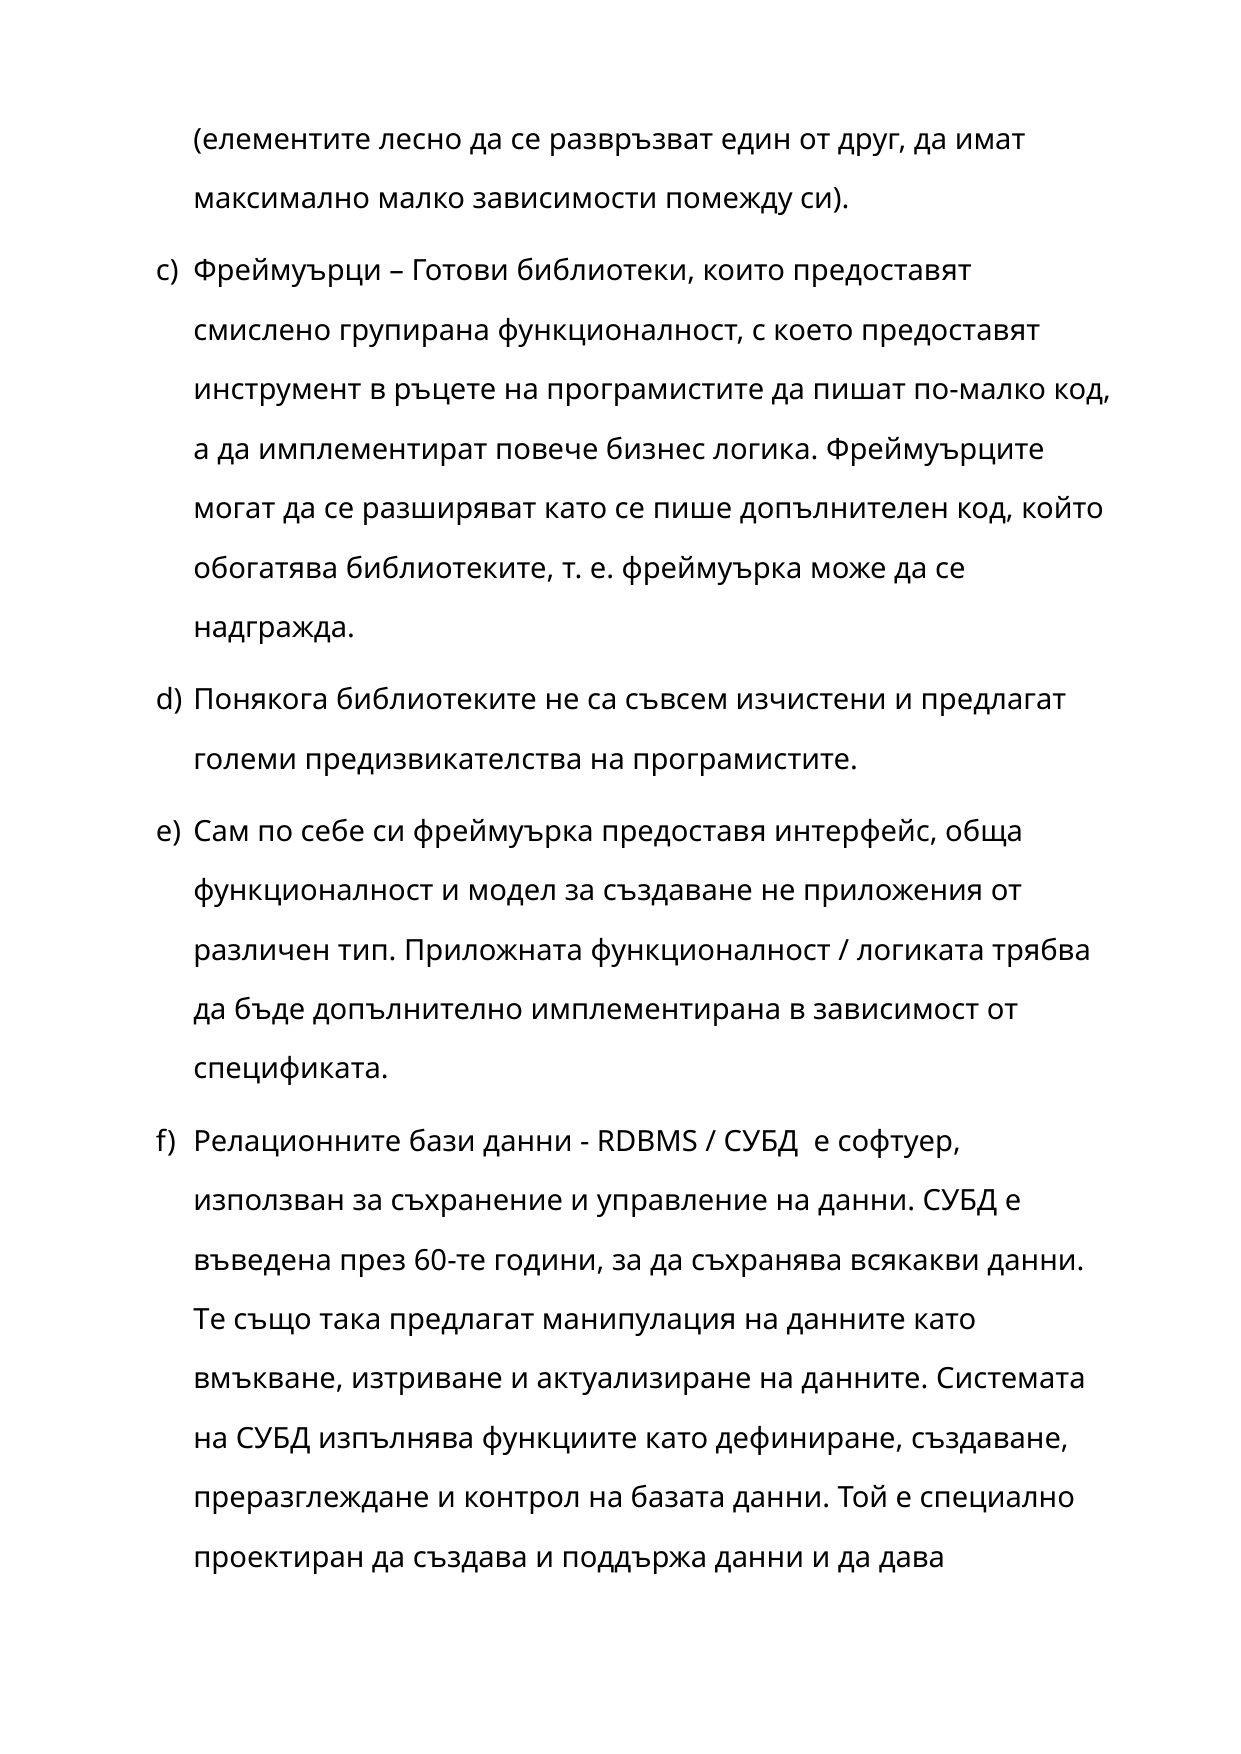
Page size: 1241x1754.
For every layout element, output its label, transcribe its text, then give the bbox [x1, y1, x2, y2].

list (елементите лесно да се развръзват един от друг, да имат максимално малко зависимости помежду си). [156, 118, 1112, 217]
list Понякога библиотеките не са съвсем изчистени и предлагат големи предизвикателства на програмистите. [156, 678, 1112, 778]
list Сам по себе си фреймуърка предоставя интерфейс, обща функционалност и модел за създаване не приложения от различен тип. Приложната функционалност / логиката трябва да бъде допълнително имплементирана в зависимост от спецификата. [156, 810, 1112, 1087]
list Фреймуърци – Готови библиотеки, които предоставят смислено групирана функционалност, с което предоставят инструмент в ръцете на програмистите да пишат по-малко код, а да имплементират повече бизнес логика. Фреймуърците могат да се разширяват като се пише допълнителен код, който обогатява библиотеките, т. е. фреймуърка може да се надгражда. [156, 249, 1112, 646]
list Релационните бази данни - RDBMS / СУБД е софтуер, използван за съхранение и управление на данни. СУБД е въведена през 60-те години, за да съхранява всякакви данни. Тe също така предлагат манипулация на данните като вмъкване, изтриване и актуализиране на данните. Системата на СУБД изпълнява функциите като дефиниране, създаване, преразглеждане и контрол на базата данни. Той е специално проектиран да създава и поддържа данни и да дава [156, 1120, 1112, 1576]
